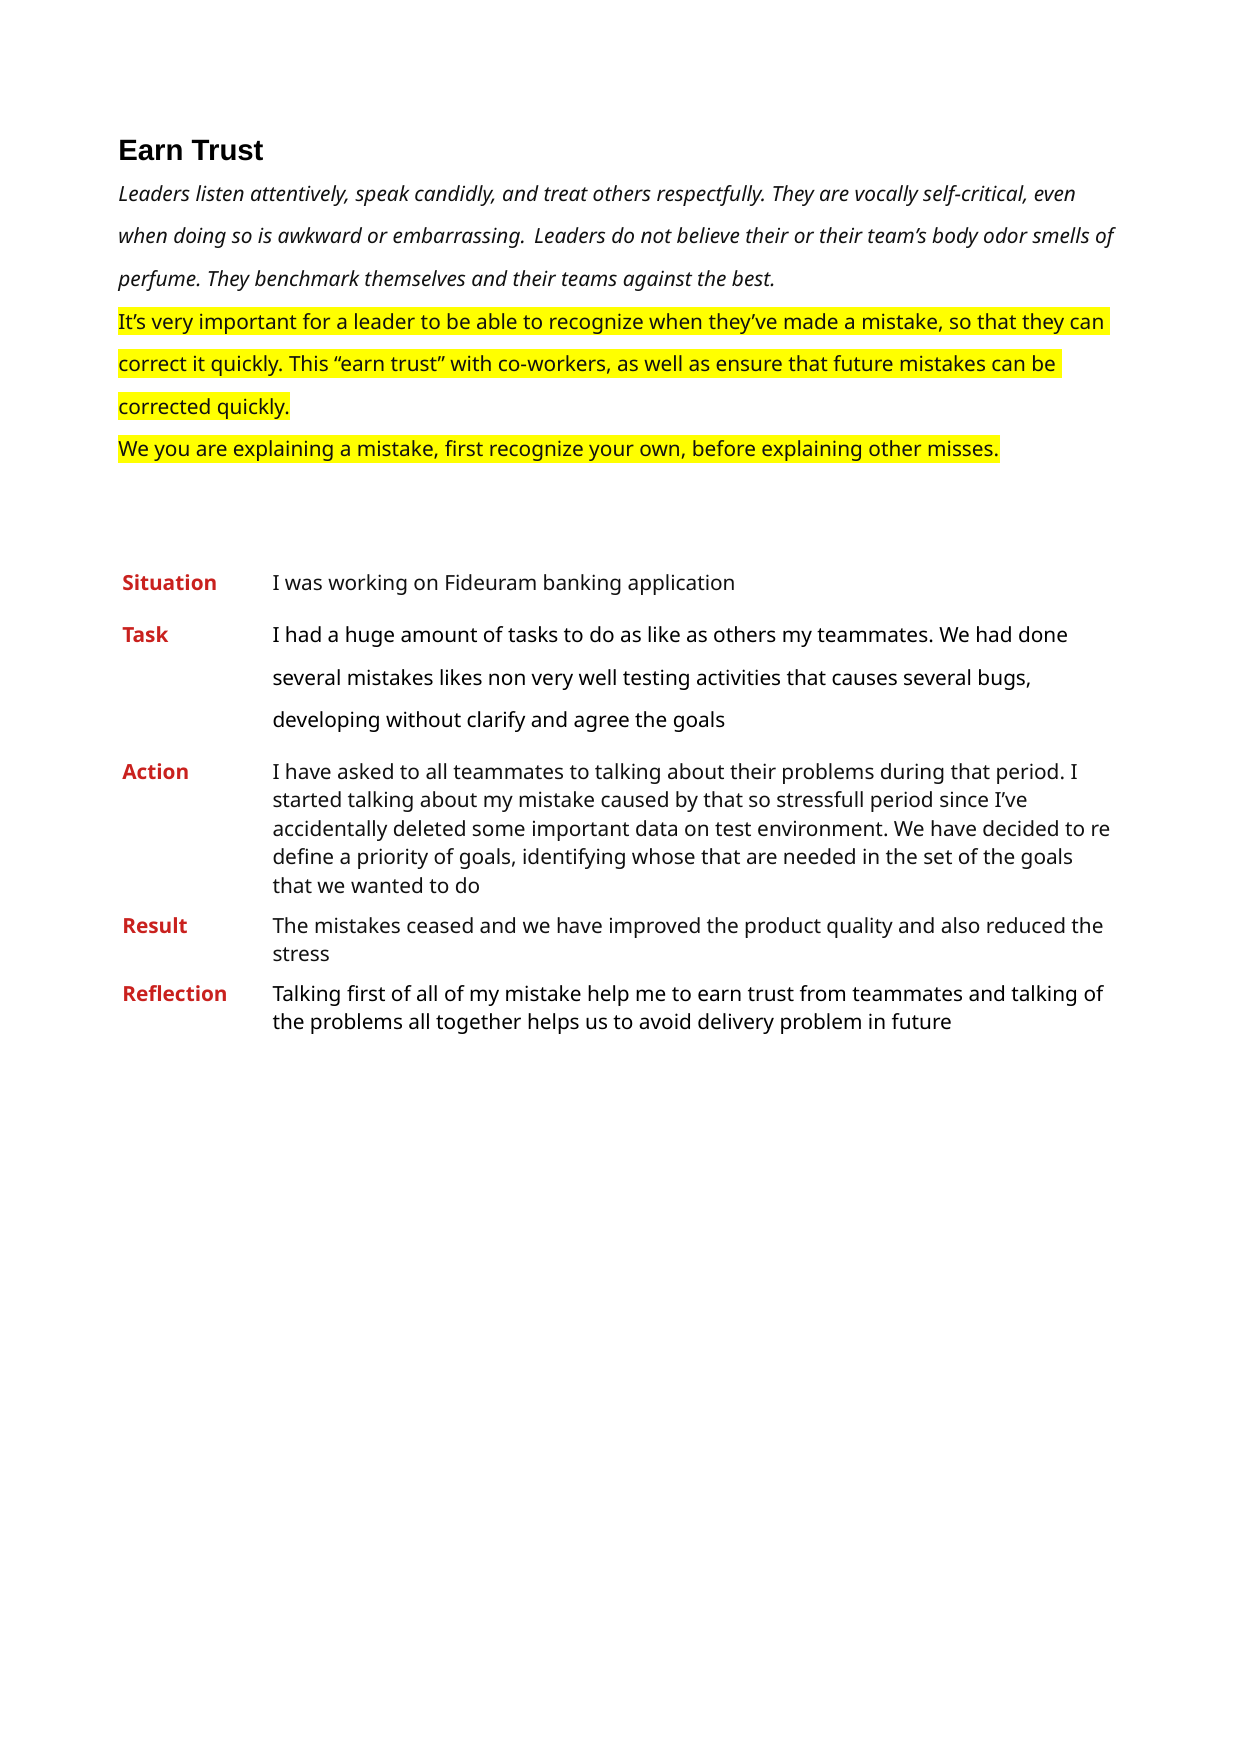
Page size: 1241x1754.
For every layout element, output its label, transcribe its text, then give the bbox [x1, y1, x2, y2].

table_header Situation [116, 563, 266, 614]
text It’s very important for a leader to be able to recognize when they’ve made a mistake, so that they can correct it quickly. This “earn trust” with co-workers, as well as ensure that future mistakes can be corrected quickly. [118, 307, 1122, 420]
table_cell The mistakes ceased and we have improved the product quality and also reduced the stress [266, 905, 1122, 973]
subtitle Earn Trust [118, 133, 1122, 166]
text Leaders listen attentively, speak candidly, and treat others respectfully. They are vocally self-critical, even when doing so is awkward or embarrassing. Leaders do not believe their or their team’s body odor smells of perfume. They benchmark themselves and their teams against the best. [118, 179, 1122, 293]
table_cell Reflection [116, 973, 266, 1042]
table_header I was working on Fideuram banking application [266, 563, 1122, 614]
table_cell Result [116, 905, 266, 973]
text We you are explaining a mistake, first recognize your own, before explaining other misses. [118, 434, 1122, 463]
table_cell Talking first of all of my mistake help me to earn trust from teammates and talking of the problems all together helps us to avoid delivery problem in future [266, 973, 1122, 1042]
table_cell Task [116, 614, 266, 751]
table_cell I have asked to all teammates to talking about their problems during that period. I started talking about my mistake caused by that so stressfull period since I’ve accidentally deleted some important data on test environment. We have decided to re define a priority of goals, identifying whose that are needed in the set of the goals that we wanted to do [266, 751, 1122, 905]
table_cell Action [116, 751, 266, 905]
table_cell I had a huge amount of tasks to do as like as others my teammates. We had done several mistakes likes non very well testing activities that causes several bugs, developing without clarify and agree the goals [266, 614, 1122, 751]
